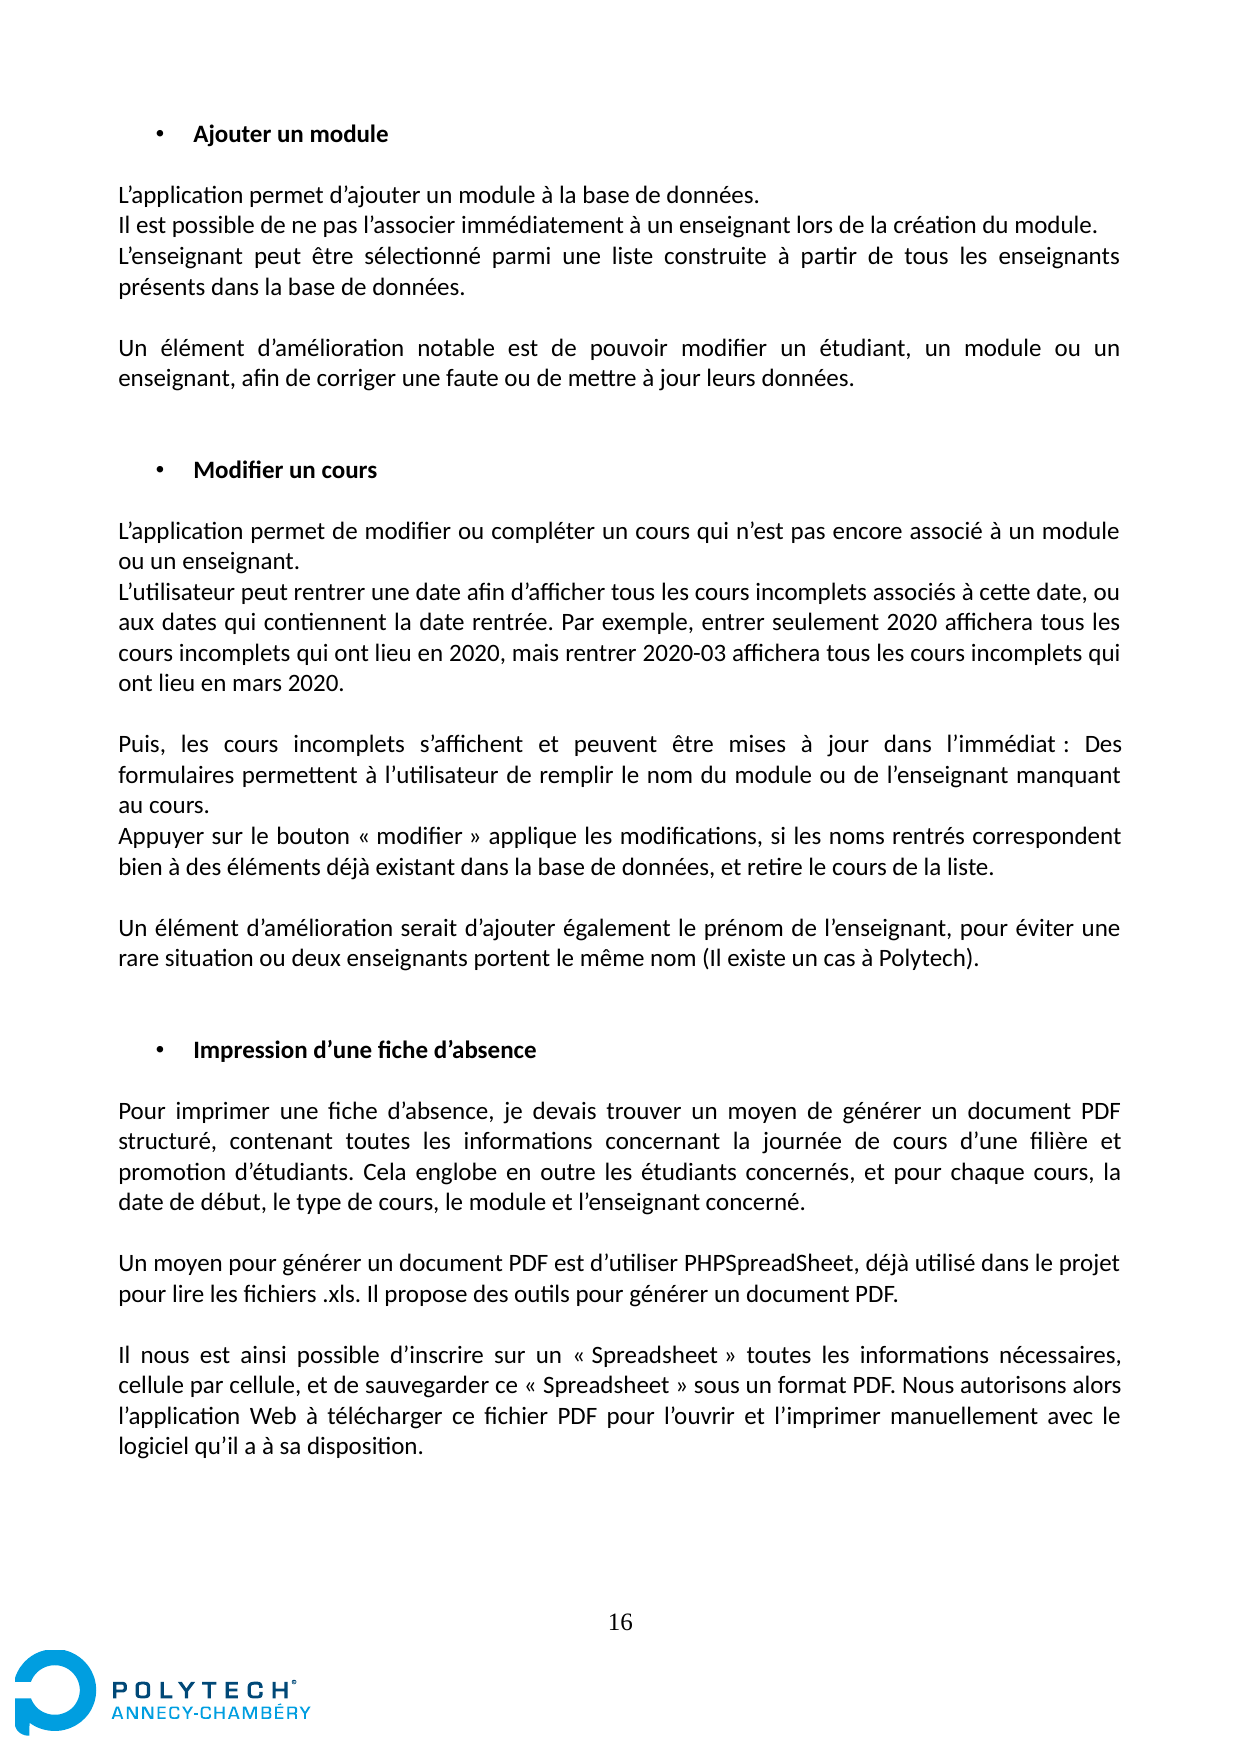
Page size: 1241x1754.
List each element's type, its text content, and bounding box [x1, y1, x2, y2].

text L’utilisateur peut rentrer une date afin d’afficher tous les cours incomplets associés à cette date, ou aux dates qui contiennent la date rentrée. Par exemple, entrer seulement 2020 affichera tous les cours incomplets qui ont lieu en 2020, mais rentrer 2020-03 affichera tous les cours incomplets qui ont lieu en mars 2020. [118, 576, 1122, 698]
text Il nous est ainsi possible d’inscrire sur un « Spreadsheet » toutes les informations nécessaires, cellule par cellule, et de sauvegarder ce « Spreadsheet » sous un format PDF. Nous autorisons alors l’application Web à télécharger ce fichier PDF pour l’ouvrir et l’imprimer manuellement avec le logiciel qu’il a à sa disposition. [118, 1339, 1122, 1461]
text Il est possible de ne pas l’associer immédiatement à un enseignant lors de la création du module. [118, 210, 1122, 240]
text L’application permet d’ajouter un module à la base de données. [118, 179, 1122, 210]
text Un élément d’amélioration notable est de pouvoir modifier un étudiant, un module ou un enseignant, afin de corriger une faute ou de mettre à jour leurs données. [118, 332, 1122, 393]
text Appuyer sur le bouton « modifier » applique les modifications, si les noms rentrés correspondent bien à des éléments déjà existant dans la base de données, et retire le cours de la liste. [118, 820, 1122, 881]
list Impression d’une fiche d’absence [156, 1034, 1122, 1064]
text Pour imprimer une fiche d’absence, je devais trouver un moyen de générer un document PDF structuré, contenant toutes les informations concernant la journée de cours d’une filière et promotion d’étudiants. Cela englobe en outre les étudiants concernés, et pour chaque cours, la date de début, le type de cours, le module et l’enseignant concerné. [118, 1095, 1122, 1217]
text Un moyen pour générer un document PDF est d’utiliser PHPSpreadSheet, déjà utilisé dans le projet pour lire les fichiers .xls. Il propose des outils pour générer un document PDF. [118, 1247, 1122, 1308]
list Ajouter un module [156, 118, 1122, 149]
list Modifier un cours [156, 454, 1122, 484]
text L’enseignant peut être sélectionné parmi une liste construite à partir de tous les enseignants présents dans la base de données. [118, 240, 1122, 301]
text Un élément d’amélioration serait d’ajouter également le prénom de l’enseignant, pour éviter une rare situation ou deux enseignants portent le même nom (Il existe un cas à Polytech). [118, 912, 1122, 973]
text L’application permet de modifier ou compléter un cours qui n’est pas encore associé à un module ou un enseignant. [118, 515, 1122, 576]
text Puis, les cours incomplets s’affichent et peuvent être mises à jour dans l’immédiat : Des formulaires permettent à l’utilisateur de remplir le nom du module ou de l’enseignant manquant au cours. [118, 728, 1122, 820]
